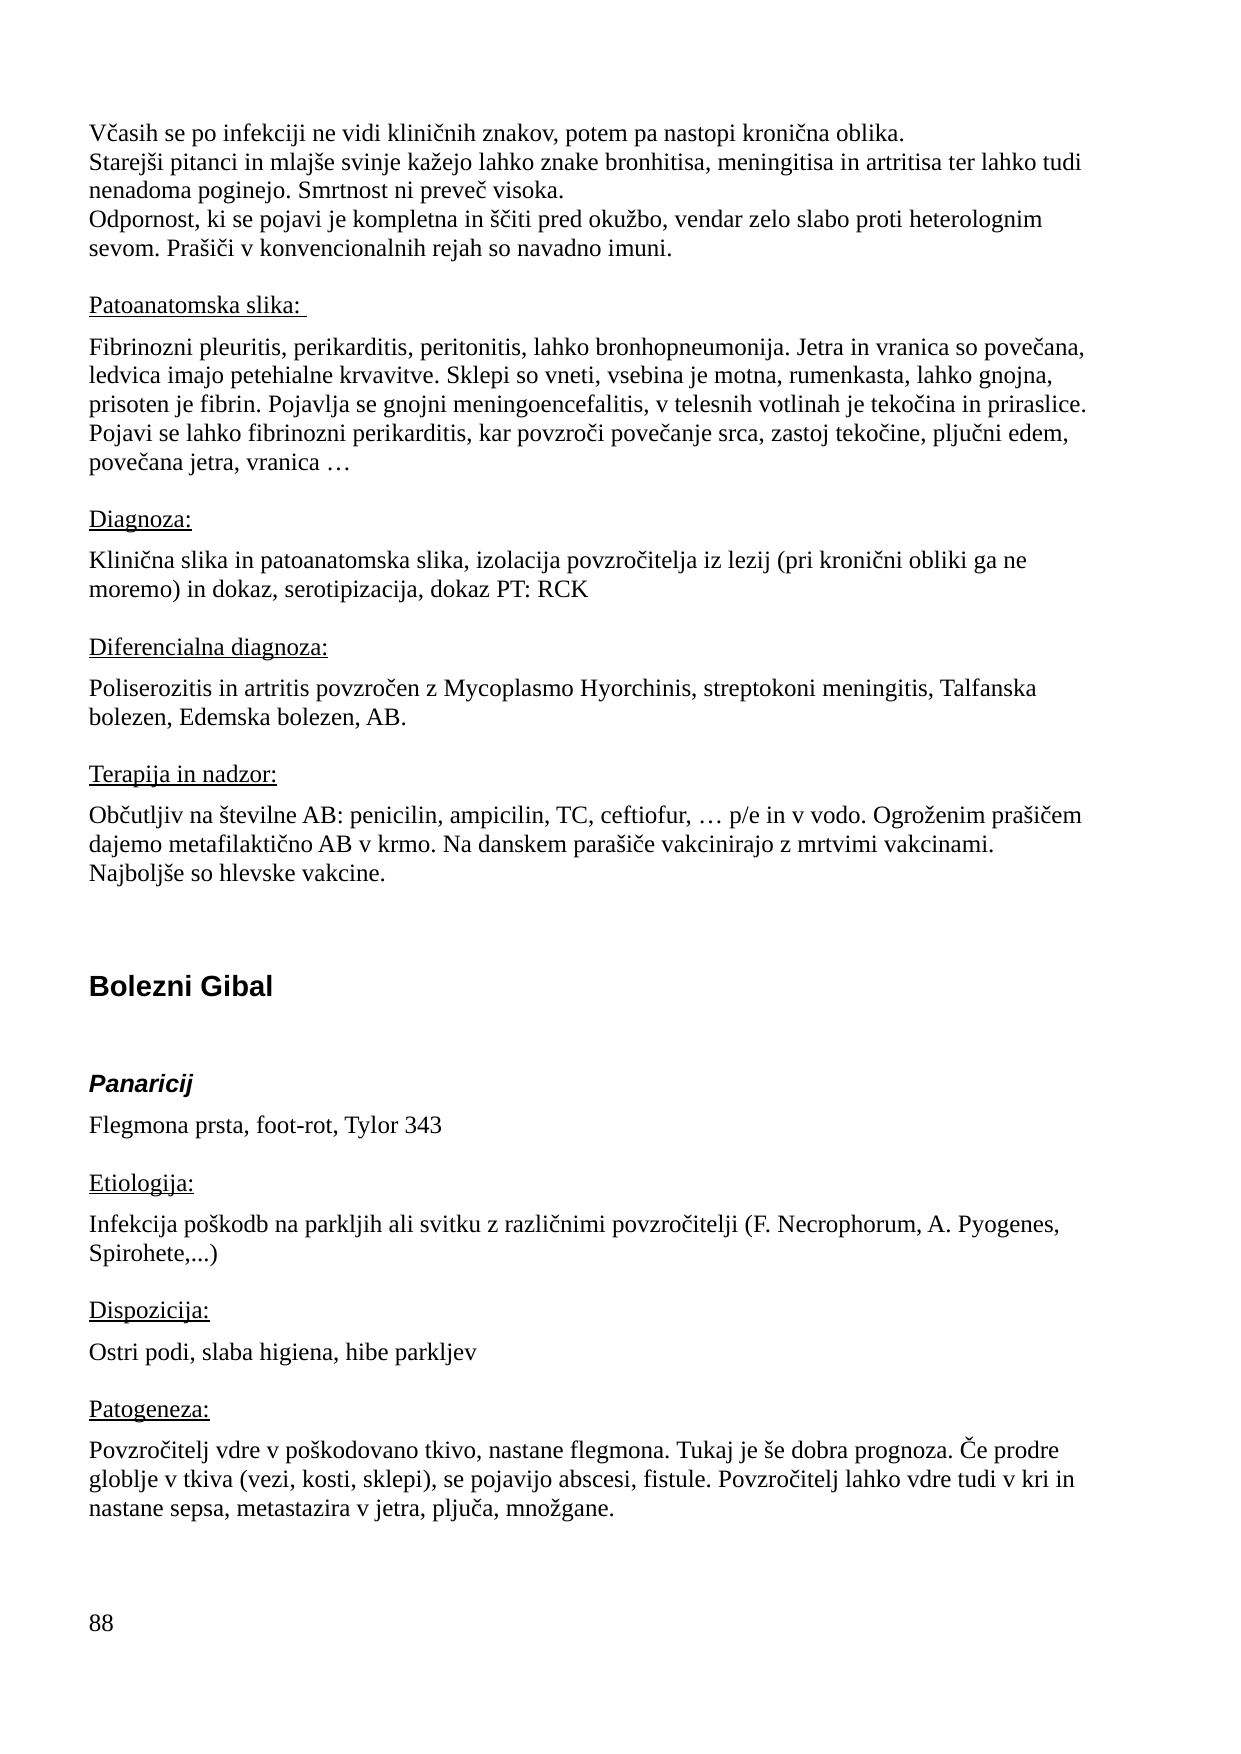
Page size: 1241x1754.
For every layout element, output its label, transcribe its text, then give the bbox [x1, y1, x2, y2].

text Ostri podi, slaba higiena, hibe parkljev [89, 1337, 1092, 1365]
subtitle Etiologija: [89, 1168, 1092, 1197]
text Infekcija poškodb na parkljih ali svitku z različnimi povzročitelji (F. Necrophorum, A. Pyogenes, Spirohete,...) [89, 1209, 1092, 1267]
text Fibrinozni pleuritis, perikarditis, peritonitis, lahko bronhopneumonija. Jetra in vranica so povečana, ledvica imajo petehialne krvavitve. Sklepi so vneti, vsebina je motna, rumenkasta, lahko gnojna, prisoten je fibrin. Pojavlja se gnojni meningoencefalitis, v telesnih votlinah je tekočina in priraslice. Pojavi se lahko fibrinozni perikarditis, kar povzroči povečanje srca, zastoj tekočine, pljučni edem, povečana jetra, vranica … [89, 332, 1092, 476]
text Občutljiv na številne AB: penicilin, ampicilin, TC, ceftiofur, … p/e in v vodo. Ogroženim prašičem dajemo metafilaktično AB v krmo. Na danskem parašiče vakcinirajo z mrtvimi vakcinami. Najboljše so hlevske vakcine. [89, 801, 1092, 887]
text Klinična slika in patoanatomska slika, izolacija povzročitelja iz lezij (pri kronični obliki ga ne moremo) in dokaz, serotipizacija, dokaz PT: RCK [89, 546, 1092, 603]
subtitle Bolezni Gibal [89, 969, 1092, 1003]
subtitle Panaricij [89, 1069, 1092, 1098]
subtitle Patoanatomska slika: [89, 291, 1092, 319]
subtitle Dispozicija: [89, 1295, 1092, 1324]
text Poliserozitis in artritis povzročen z Mycoplasmo Hyorchinis, streptokoni meningitis, Talfanska bolezen, Edemska bolezen, AB. [89, 673, 1092, 731]
text Starejši pitanci in mlajše svinje kažejo lahko znake bronhitisa, meningitisa in artritisa ter lahko tudi nenadoma poginejo. Smrtnost ni preveč visoka. [89, 147, 1092, 204]
text Flegmona prsta, foot-rot, Tylor 343 [89, 1110, 1092, 1139]
text Povzročitelj vdre v poškodovano tkivo, nastane flegmona. Tukaj je še dobra prognoza. Če prodre globlje v tkiva (vezi, kosti, sklepi), se pojavijo abscesi, fistule. Povzročitelj lahko vdre tudi v kri in nastane sepsa, metastazira v jetra, pljuča, množgane. [89, 1435, 1092, 1522]
subtitle Terapija in nadzor: [89, 759, 1092, 788]
text Včasih se po infekciji ne vidi kliničnih znakov, potem pa nastopi kronična oblika. [89, 118, 1092, 147]
subtitle Patogeneza: [89, 1394, 1092, 1423]
text Odpornost, ki se pojavi je kompletna in ščiti pred okužbo, vendar zelo slabo proti heterolognim sevom. Prašiči v konvencionalnih rejah so navadno imuni. [89, 204, 1092, 262]
subtitle Diagnoza: [89, 504, 1092, 533]
subtitle Diferencialna diagnoza: [89, 632, 1092, 661]
